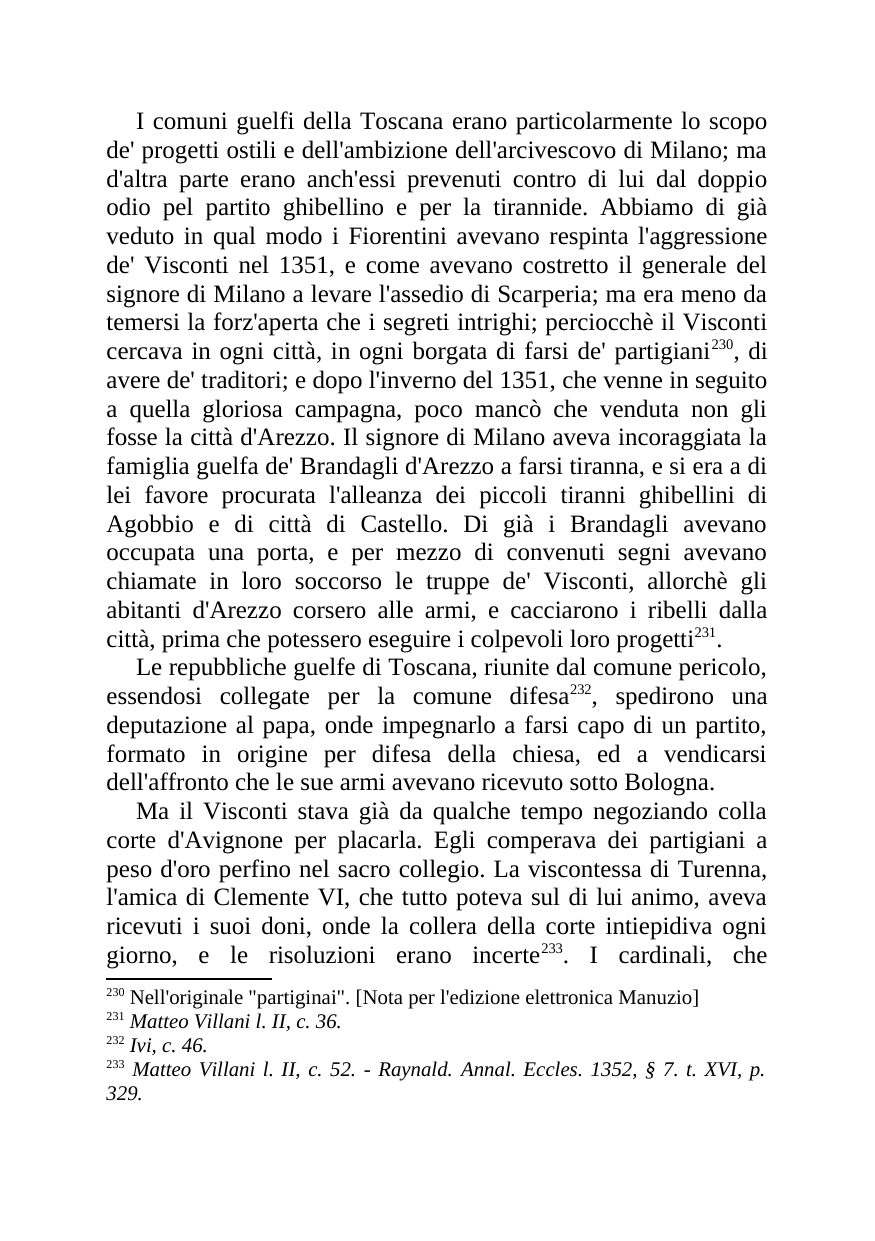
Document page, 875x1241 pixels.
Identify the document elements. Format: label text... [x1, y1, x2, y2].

text Matteo Villani l. II, c. 36. [106, 1009, 768, 1033]
text Ma il Visconti stava già da qualche tempo negoziando colla corte d'Avignone per placarla. Egli comperava dei partigiani a peso d'oro perfino nel sacro collegio. La viscontessa di Turenna, l'amica di Clemente VI, che tutto poteva sul di lui animo, aveva ricevuti i suoi doni, onde la collera della corte intiepidiva ogni giorno, e le risoluzioni erano incerte. I cardinali, che [106, 796, 768, 969]
text Matteo Villani l. II, c. 52. - Raynald. Annal. Eccles. 1352, § 7. t. XVI, p. 329. [106, 1057, 768, 1105]
text I comuni guelfi della Toscana erano particolarmente lo scopo de' progetti ostili e dell'ambizione dell'arcivescovo di Milano; ma d'altra parte erano anch'essi prevenuti contro di lui dal doppio odio pel partito ghibellino e per la tirannide. Abbiamo di già veduto in qual modo i Fiorentini avevano respinta l'aggressione de' Visconti nel 1351, e come avevano costretto il generale del signore di Milano a levare l'assedio di Scarperia; ma era meno da temersi la forz'aperta che i segreti intrighi; perciocchè il Visconti cercava in ogni città, in ogni borgata di farsi de' partigiani, di avere de' traditori; e dopo l'inverno del 1351, che venne in seguito a quella gloriosa campagna, poco mancò che venduta non gli fosse la città d'Arezzo. Il signore di Milano aveva incoraggiata la famiglia guelfa de' Brandagli d'Arezzo a farsi tiranna, e si era a di lei favore procurata l'alleanza dei piccoli tiranni ghibellini di Agobbio e di città di Castello. Di già i Brandagli avevano occupata una porta, e per mezzo di convenuti segni avevano chiamate in loro soccorso le truppe de' Visconti, allorchè gli abitanti d'Arezzo corsero alle armi, e cacciarono i ribelli dalla città, prima che potessero eseguire i colpevoli loro progetti. [106, 106, 768, 652]
text Ivi, c. 46. [106, 1033, 768, 1057]
text Nell'originale "partiginai". [Nota per l'edizione elettronica Manuzio] [106, 985, 768, 1009]
text Le repubbliche guelfe di Toscana, riunite dal comune pericolo, essendosi collegate per la comune difesa, spedirono una deputazione al papa, onde impegnarlo a farsi capo di un partito, formato in origine per difesa della chiesa, ed a vendicarsi dell'affronto che le sue armi avevano ricevuto sotto Bologna. [106, 652, 768, 796]
